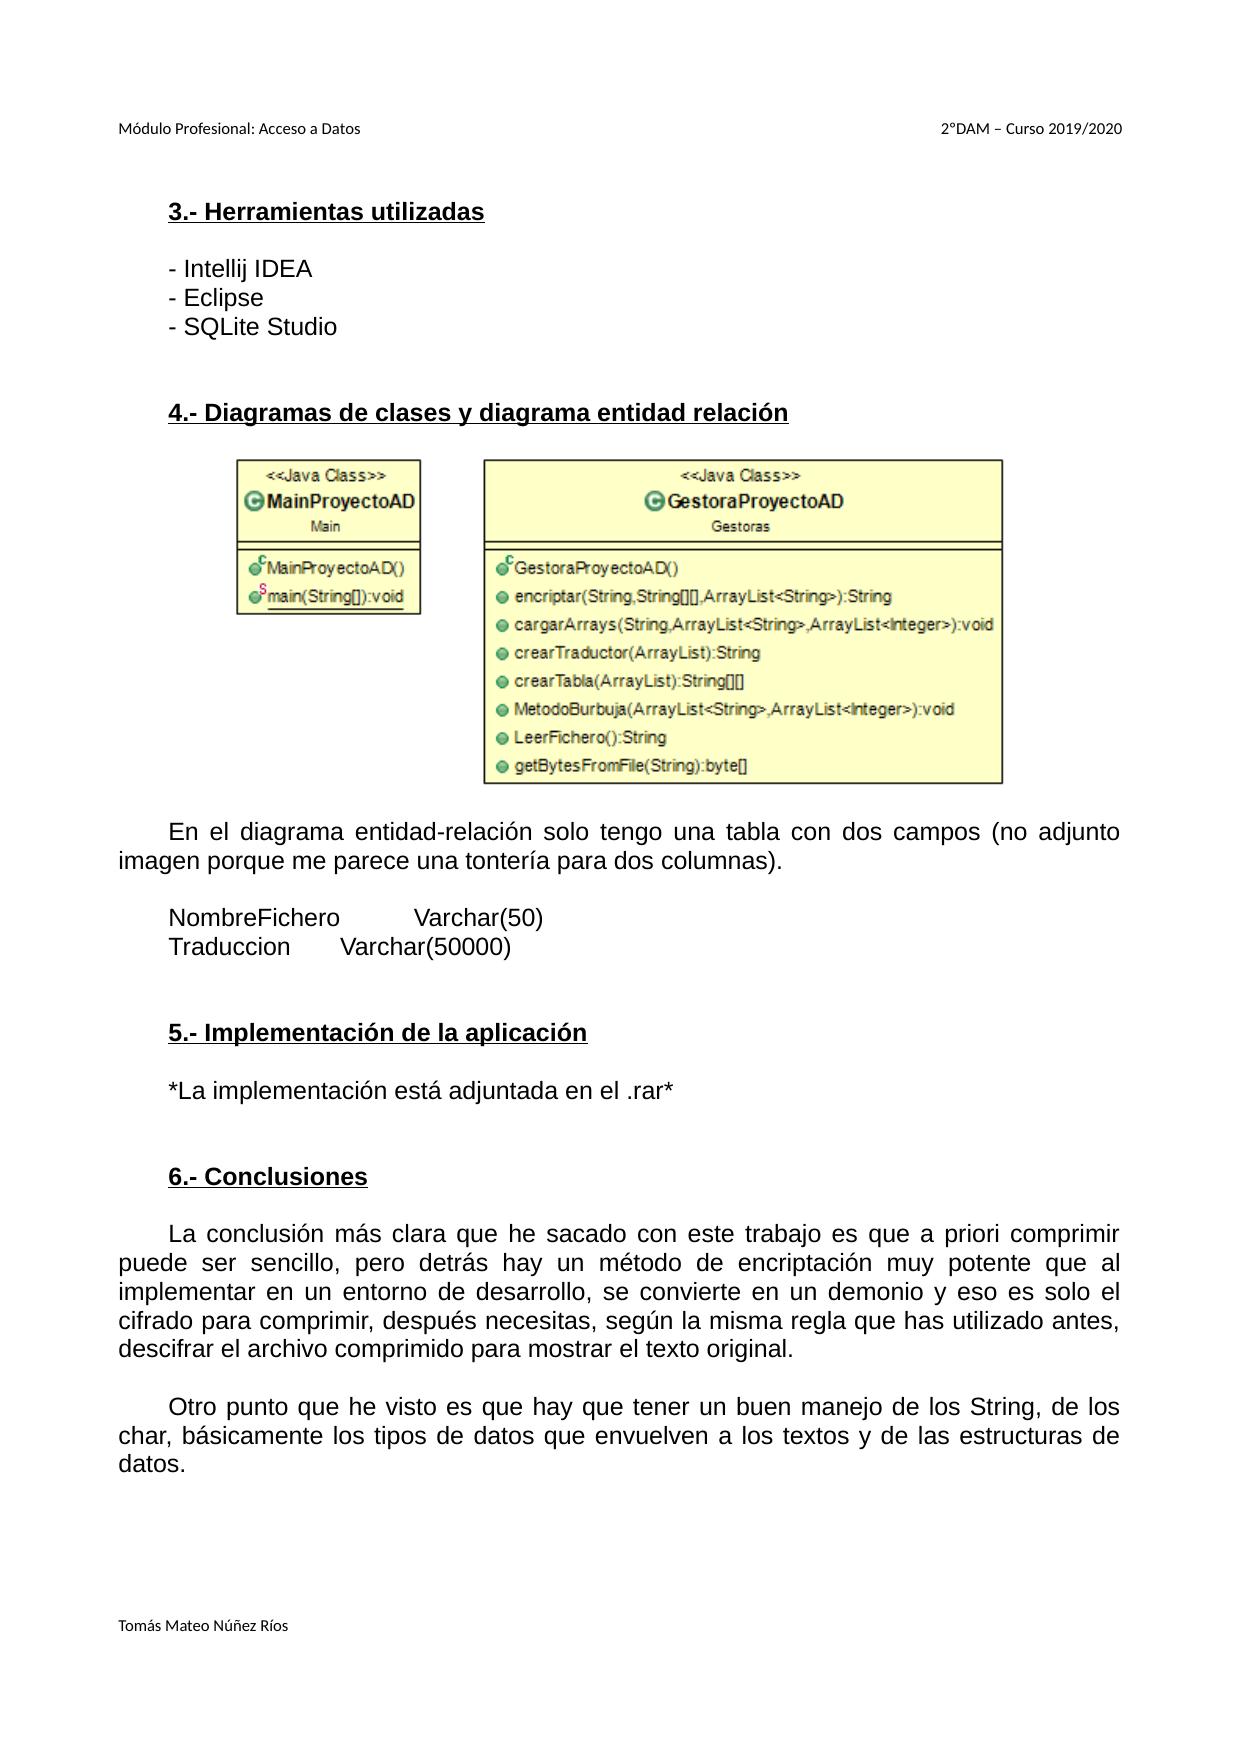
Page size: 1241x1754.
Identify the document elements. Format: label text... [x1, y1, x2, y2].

text *La implementación está adjuntada en el .rar* [118, 1076, 1122, 1104]
text 3.- Herramientas utilizadas [118, 197, 1122, 225]
text 6.- Conclusiones [118, 1162, 1122, 1191]
text La conclusión más clara que he sacado con este trabajo es que a priori comprimir puede ser sencillo, pero detrás hay un método de encriptación muy potente que al implementar en un entorno de desarrollo, se convierte en un demonio y eso es solo el cifrado para comprimir, después necesitas, según la misma regla que has utilizado antes, descifrar el archivo comprimido para mostrar el texto original. [118, 1219, 1122, 1363]
text 5.- Implementación de la aplicación [118, 1018, 1122, 1047]
text NombreFichero Varchar(50) [118, 903, 1122, 932]
text 4.- Diagramas de clases y diagrama entidad relación [118, 398, 1122, 427]
text Otro punto que he visto es que hay que tener un buen manejo de los String, de los char, básicamente los tipos de datos que envuelven a los textos y de las estructuras de datos. [118, 1392, 1122, 1478]
picture [232, 455, 1008, 789]
text - Eclipse [118, 283, 1122, 312]
text En el diagrama entidad-relación solo tengo una tabla con dos campos (no adjunto imagen porque me parece una tontería para dos columnas). [118, 817, 1122, 874]
text - Intellij IDEA [118, 254, 1122, 283]
text Traduccion Varchar(50000) [118, 932, 1122, 961]
text - SQLite Studio [118, 312, 1122, 340]
